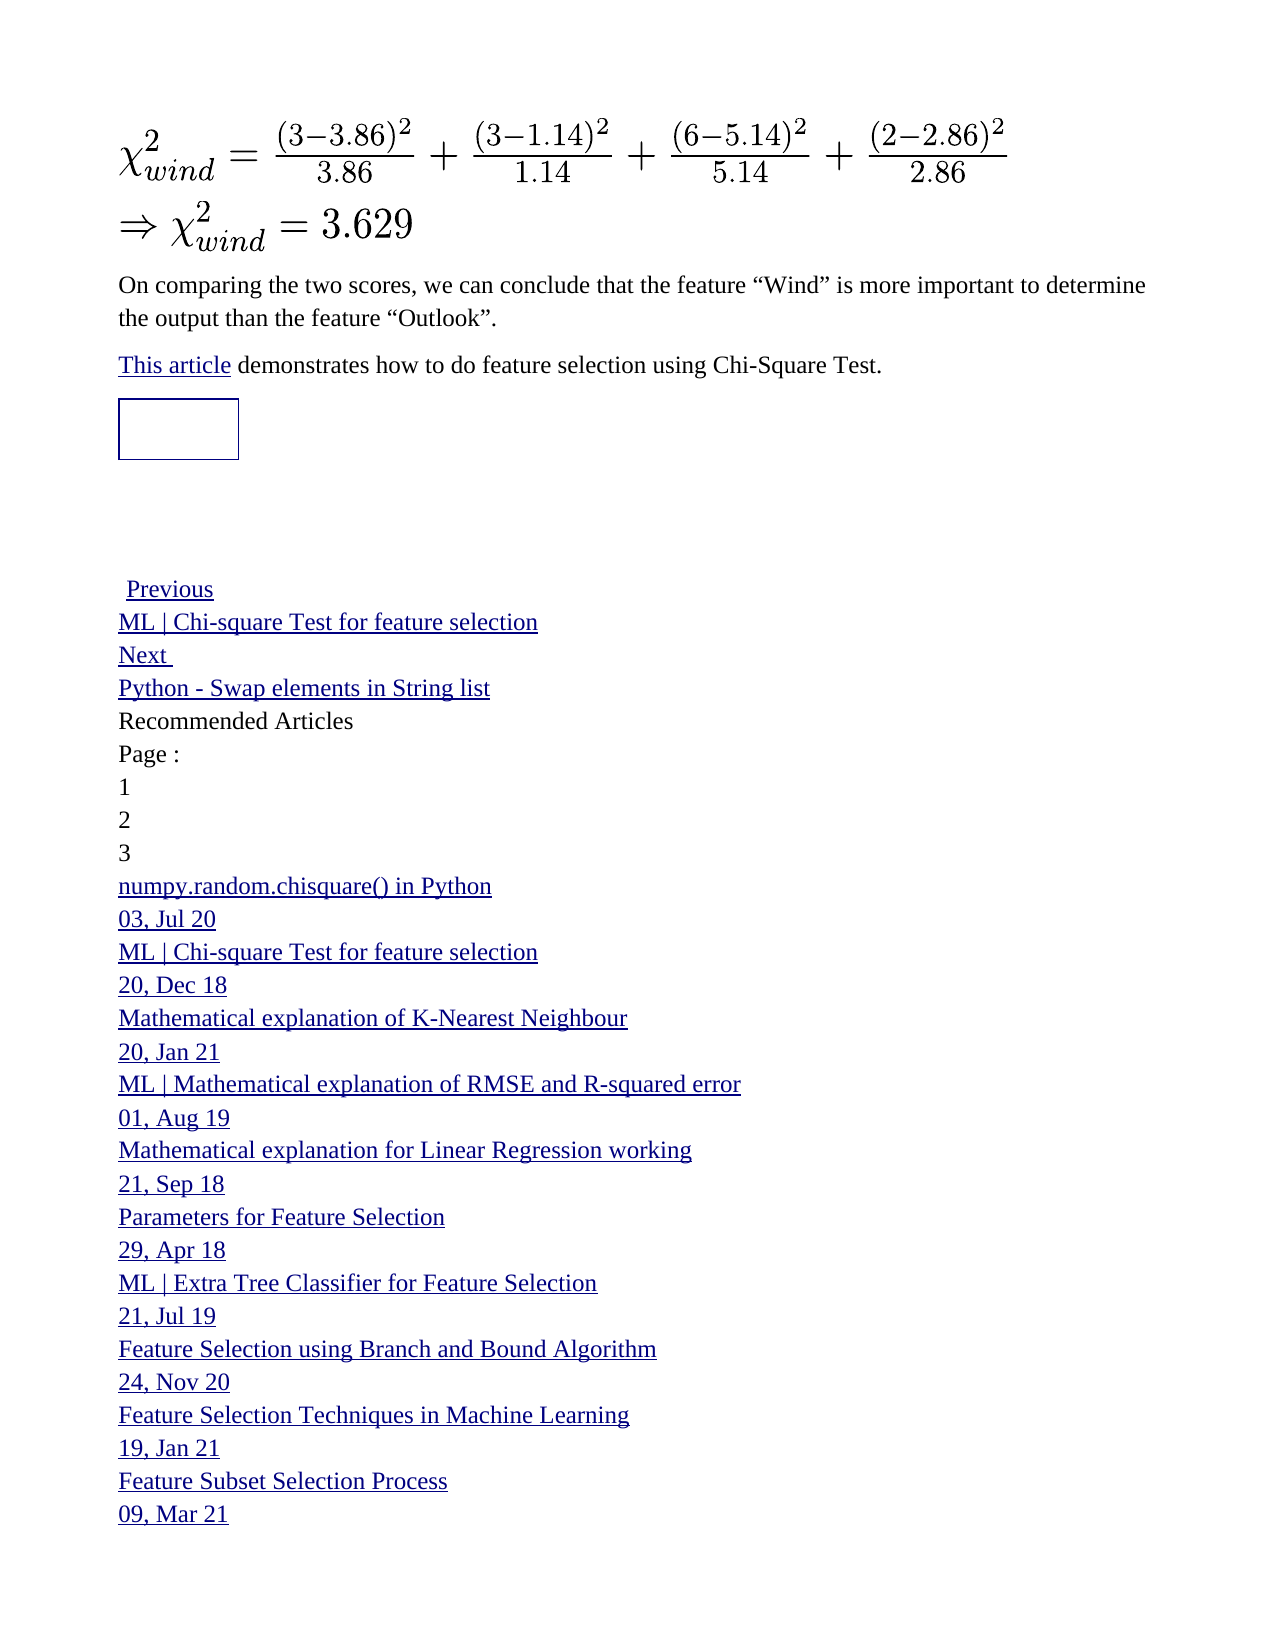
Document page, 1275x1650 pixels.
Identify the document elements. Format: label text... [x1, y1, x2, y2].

text 20, Jan 21 [118, 1037, 1157, 1065]
text Mathematical explanation for Linear Regression working [118, 1136, 1157, 1164]
text Next [118, 640, 1149, 669]
text 2 [118, 805, 1157, 834]
text On comparing the two scores, we can conclude that the feature “Wind” is more important to determine the output than the feature “Outlook”. [118, 270, 1157, 332]
text Feature Subset Selection Process [118, 1466, 1157, 1494]
text Page : [118, 739, 1157, 768]
text 21, Jul 19 [118, 1301, 1157, 1329]
text 24, Nov 20 [118, 1367, 1157, 1396]
text Recommended Articles [118, 706, 1157, 735]
text 29, Apr 18 [118, 1235, 1157, 1263]
text 09, Mar 21 [118, 1499, 1157, 1528]
text 03, Jul 20 [118, 904, 1157, 933]
text This article demonstrates how to do feature selection using Chi-Square Test. [118, 351, 1157, 379]
text ML | Chi-square Test for feature selection [118, 937, 1157, 966]
text Parameters for Feature Selection [118, 1202, 1157, 1230]
text 20, Dec 18 [118, 971, 1157, 999]
text ML | Chi-square Test for feature selection [118, 607, 1157, 636]
text Feature Selection using Branch and Bound Algorithm [118, 1334, 1157, 1362]
text ML | Mathematical explanation of RMSE and R-squared error [118, 1069, 1157, 1098]
text 1 [118, 772, 1157, 801]
text 21, Sep 18 [118, 1169, 1157, 1197]
text numpy.random.chisquare() in Python [118, 871, 1157, 900]
text Previous [126, 574, 1157, 603]
text Python - Swap elements in String list [118, 673, 1157, 702]
text Feature Selection Techniques in Machine Learning [118, 1400, 1157, 1428]
text ML | Extra Tree Classifier for Feature Selection [118, 1268, 1157, 1296]
text Mathematical explanation of K-Nearest Neighbour [118, 1003, 1157, 1032]
text 3 [118, 838, 1157, 867]
text 01, Aug 19 [118, 1103, 1157, 1131]
text 19, Jan 21 [118, 1433, 1157, 1462]
